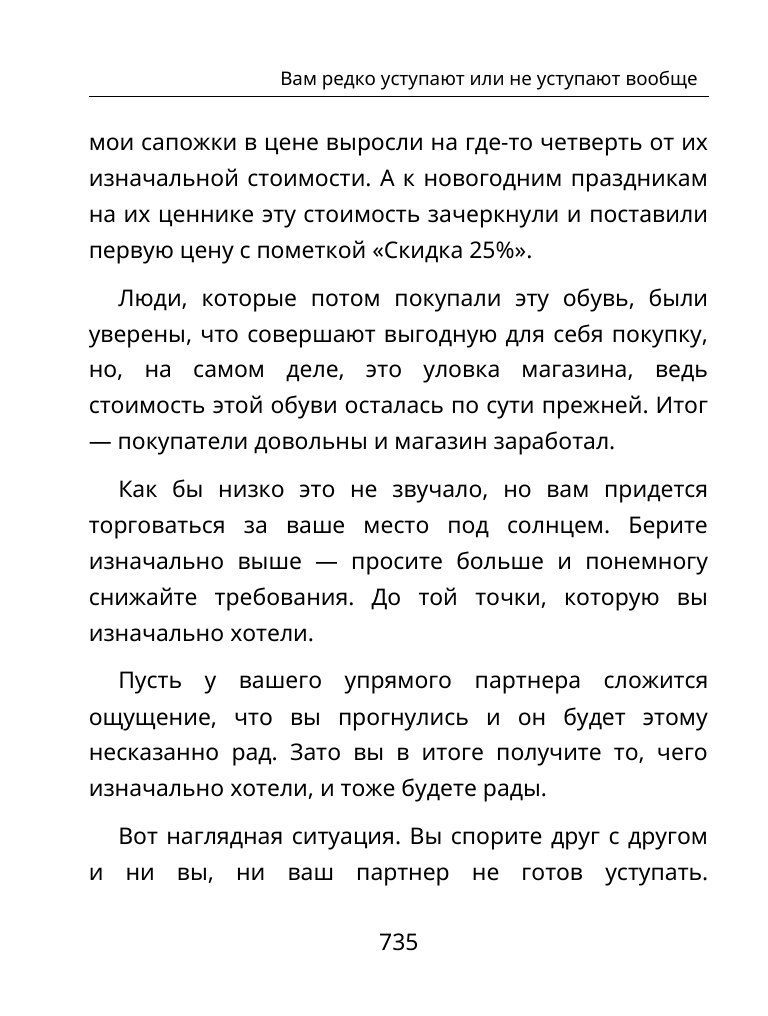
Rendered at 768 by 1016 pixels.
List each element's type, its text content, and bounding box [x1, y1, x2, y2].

text Люди, которые потом покупали эту обувь, были уверены, что совершают выгодную для себя покупку, но, на самом деле, это уловка магазина, ведь стоимость этой обуви осталась по сути прежней. Итог — покупатели довольны и магазин заработал. [88, 282, 709, 457]
text мои сапожки в цене выросли на где-то четверть от их изначальной стоимости. А к новогодним праздникам на их ценнике эту стоимость зачеркнули и поставили первую цену с пометкой «Скидка 25%». [88, 126, 709, 265]
text Как бы низко это не звучало, но вам придется торговаться за ваше место под солнцем. Берите изначально выше — просите больше и понемногу снижайте требования. До той точки, которую вы изначально хотели. [88, 473, 709, 648]
text Вот наглядная ситуация. Вы спорите друг с другом и ни вы, ни ваш партнер не готов уступать. [88, 820, 709, 887]
text Пусть у вашего упрямого партнера сложится ощущение, что вы прогнулись и он будет этому несказанно рад. Зато вы в итоге получите то, чего изначально хотели, и тоже будете рады. [88, 664, 709, 803]
